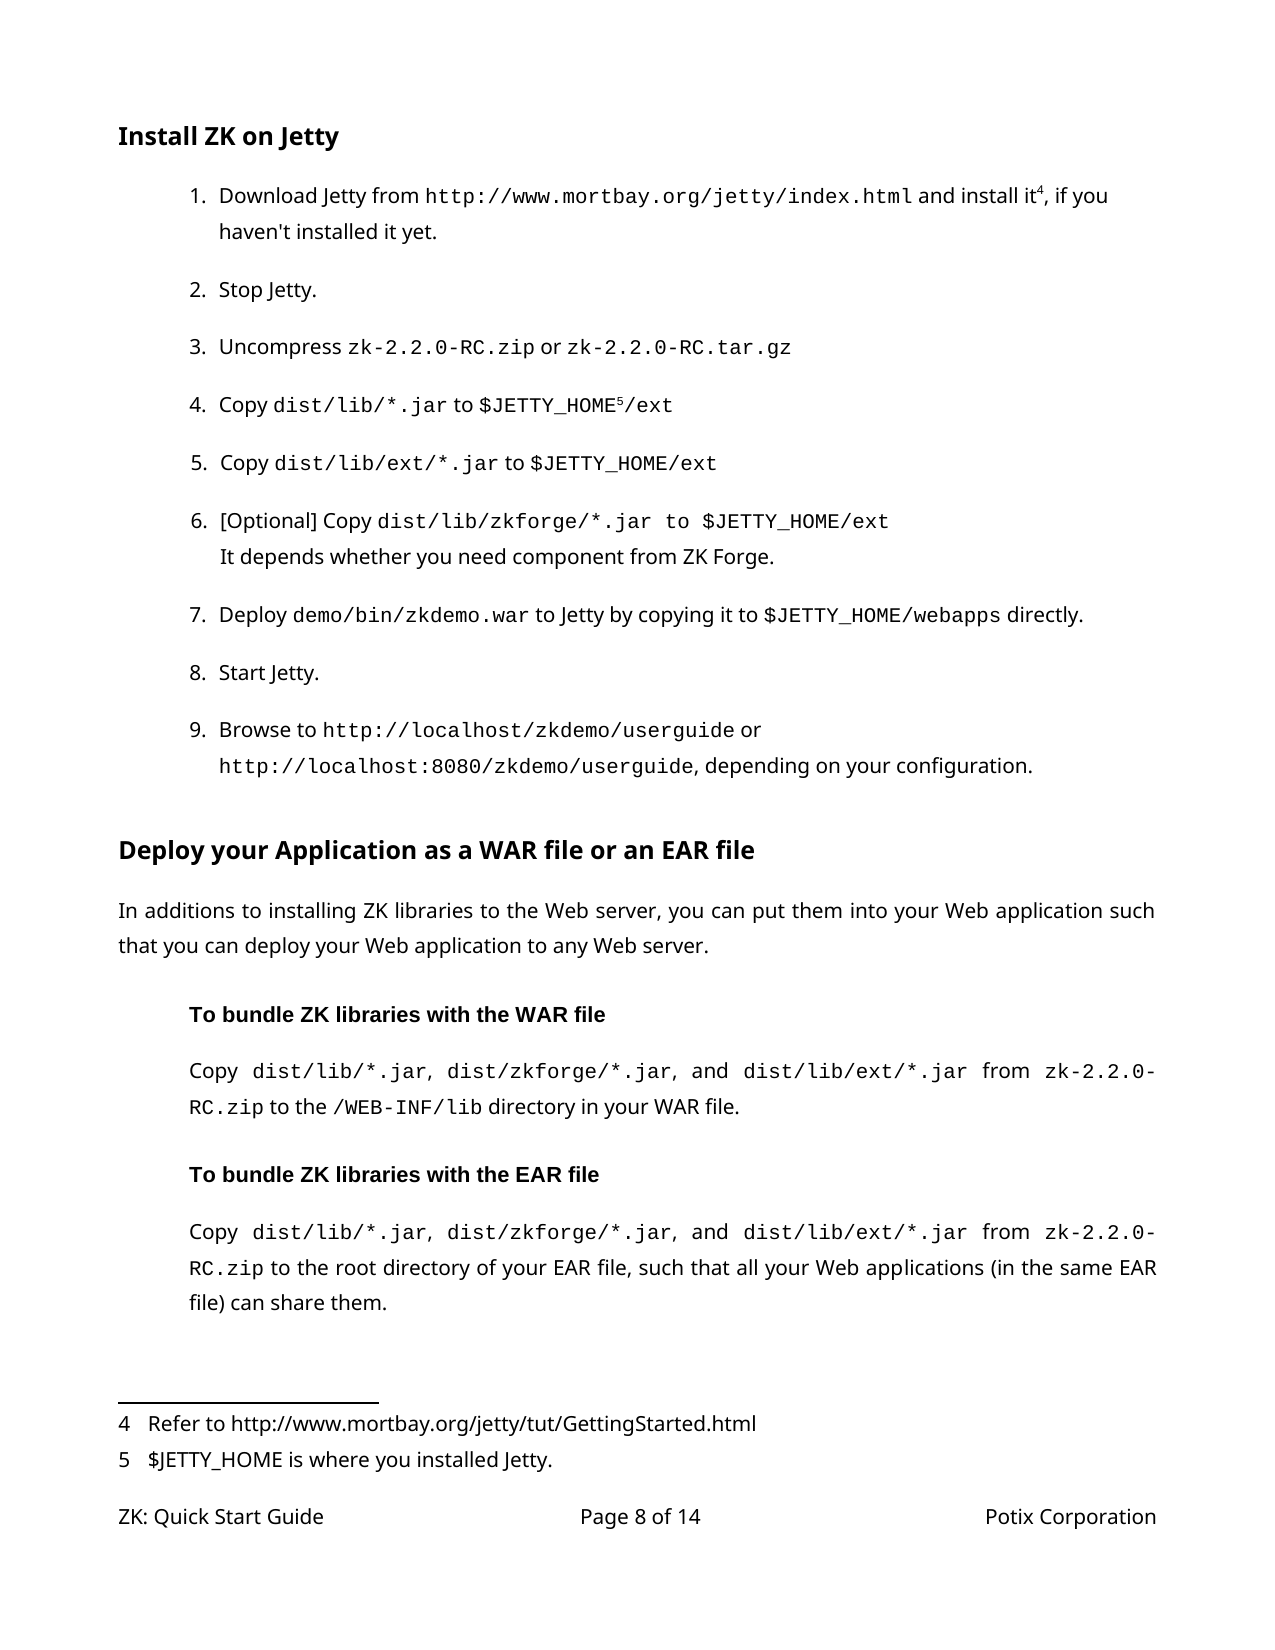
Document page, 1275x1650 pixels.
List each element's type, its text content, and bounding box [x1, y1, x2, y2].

text Copy dist/lib/*.jar, dist/zkforge/*.jar, and dist/lib/ext/*.jar from zk-2.2.0-RC.zip to the /WEB-INF/lib directory in your WAR file. [189, 1056, 1157, 1120]
list Copy dist/lib/ext/*.jar to $JETTY_HOME/ext [190, 448, 1157, 477]
list Browse to http://localhost/zkdemo/userguide or http://localhost:8080/zkdemo/userguide, depending on your configuration. [189, 716, 1157, 779]
list Refer to http://www.mortbay.org/jetty/tut/GettingStarted.html [118, 1409, 1157, 1438]
list [Optional] Copy dist/lib/zkforge/*.jar to $JETTY_HOME/ext It depends whether you need component from ZK Forge. [190, 507, 1157, 570]
list $JETTY_HOME is where you installed Jetty. [118, 1445, 1157, 1473]
text In additions to installing ZK libraries to the Web server, you can put them into your Web application such that you can deploy your Web application to any Web server. [118, 896, 1157, 959]
subtitle To bundle ZK libraries with the EAR file [189, 1163, 1157, 1188]
list Start Jetty. [189, 658, 1157, 686]
list Uncompress zk-2.2.0-RC.zip or zk-2.2.0-RC.tar.gz [189, 332, 1157, 361]
subtitle Deploy your Application as a WAR file or an EAR file [118, 833, 1157, 867]
subtitle To bundle ZK libraries with the WAR file [189, 1002, 1157, 1027]
list Stop Jetty. [189, 275, 1157, 303]
list Download Jetty from http://www.mortbay.org/jetty/index.html and install it, if you haven't installed it yet. [189, 182, 1157, 245]
list Copy dist/lib/*.jar to $JETTY_HOME/ext [189, 391, 1157, 419]
text Copy dist/lib/*.jar, dist/zkforge/*.jar, and dist/lib/ext/*.jar from zk-2.2.0-RC.zip to the root directory of your EAR file, such that all your Web applications (in the same EAR file) can share them. [189, 1217, 1157, 1316]
list Deploy demo/bin/zkdemo.war to Jetty by copying it to $JETTY_HOME/webapps directly. [189, 600, 1157, 628]
subtitle Install ZK on Jetty [118, 118, 1157, 152]
